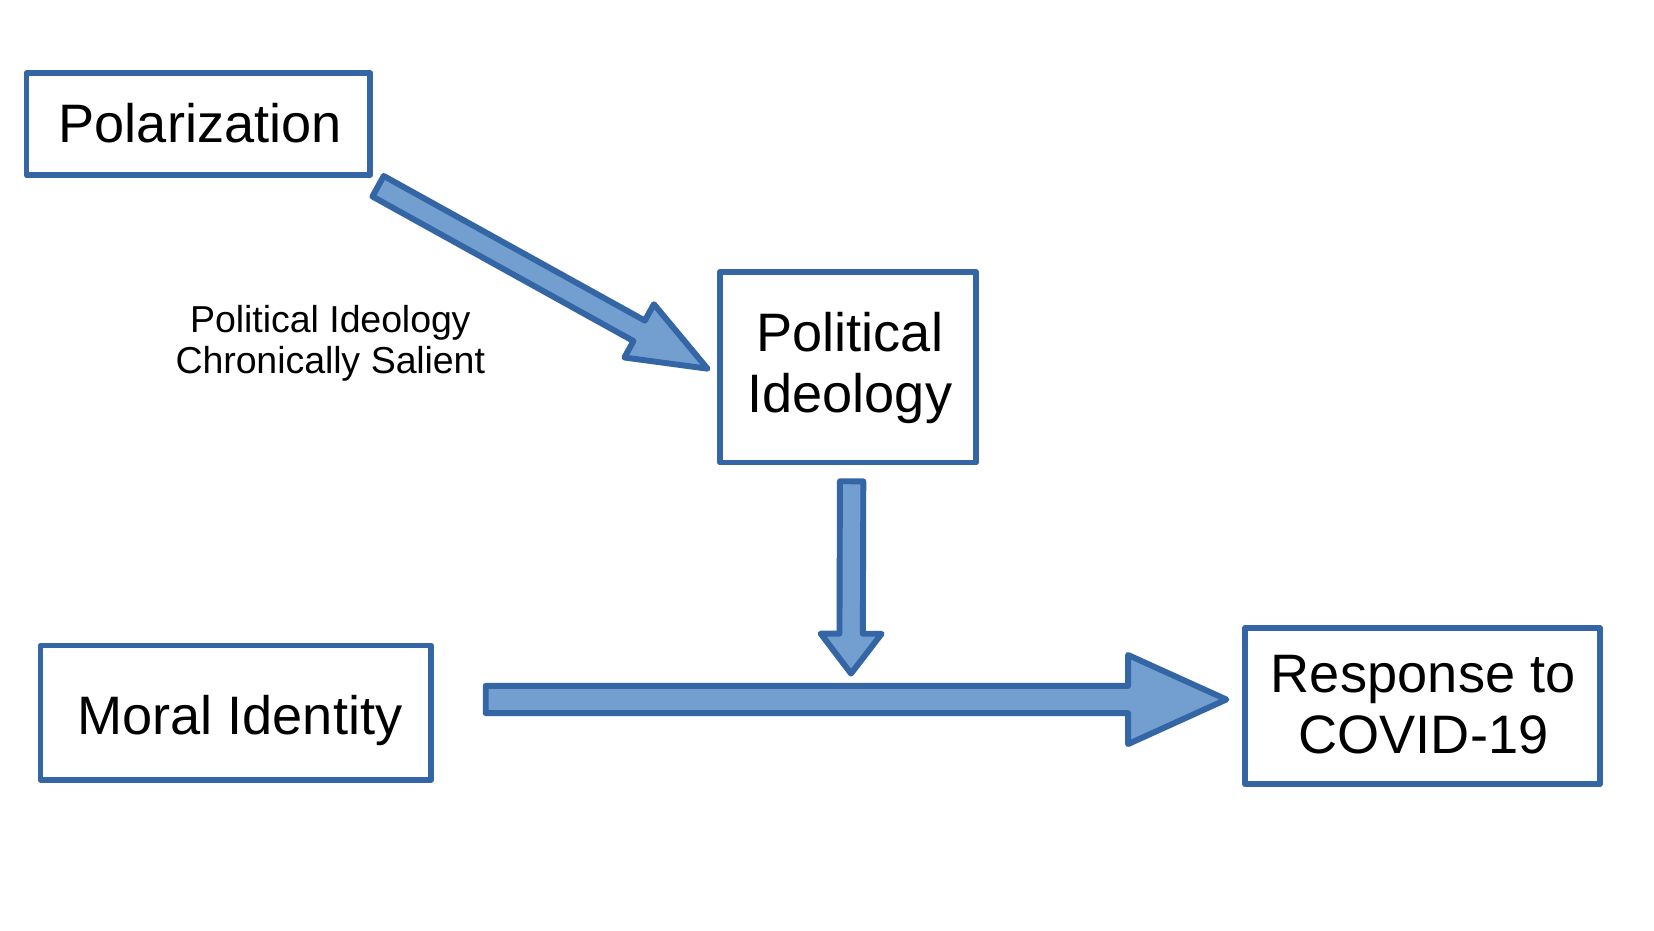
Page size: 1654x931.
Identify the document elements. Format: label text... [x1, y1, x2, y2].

text_box [40, 645, 432, 780]
text_box Political Ideology Chronically Salient [160, 290, 501, 390]
text_box [26, 73, 371, 175]
text_box [719, 271, 977, 463]
text_box [820, 481, 882, 674]
text_box Polarization [43, 85, 358, 162]
text_box Political Ideology [732, 295, 968, 432]
text_box [372, 175, 708, 369]
text_box Response to COVID-19 [1256, 636, 1592, 773]
text_box [485, 654, 1227, 745]
text_box Moral Identity [62, 678, 418, 754]
text_box [1245, 628, 1600, 785]
